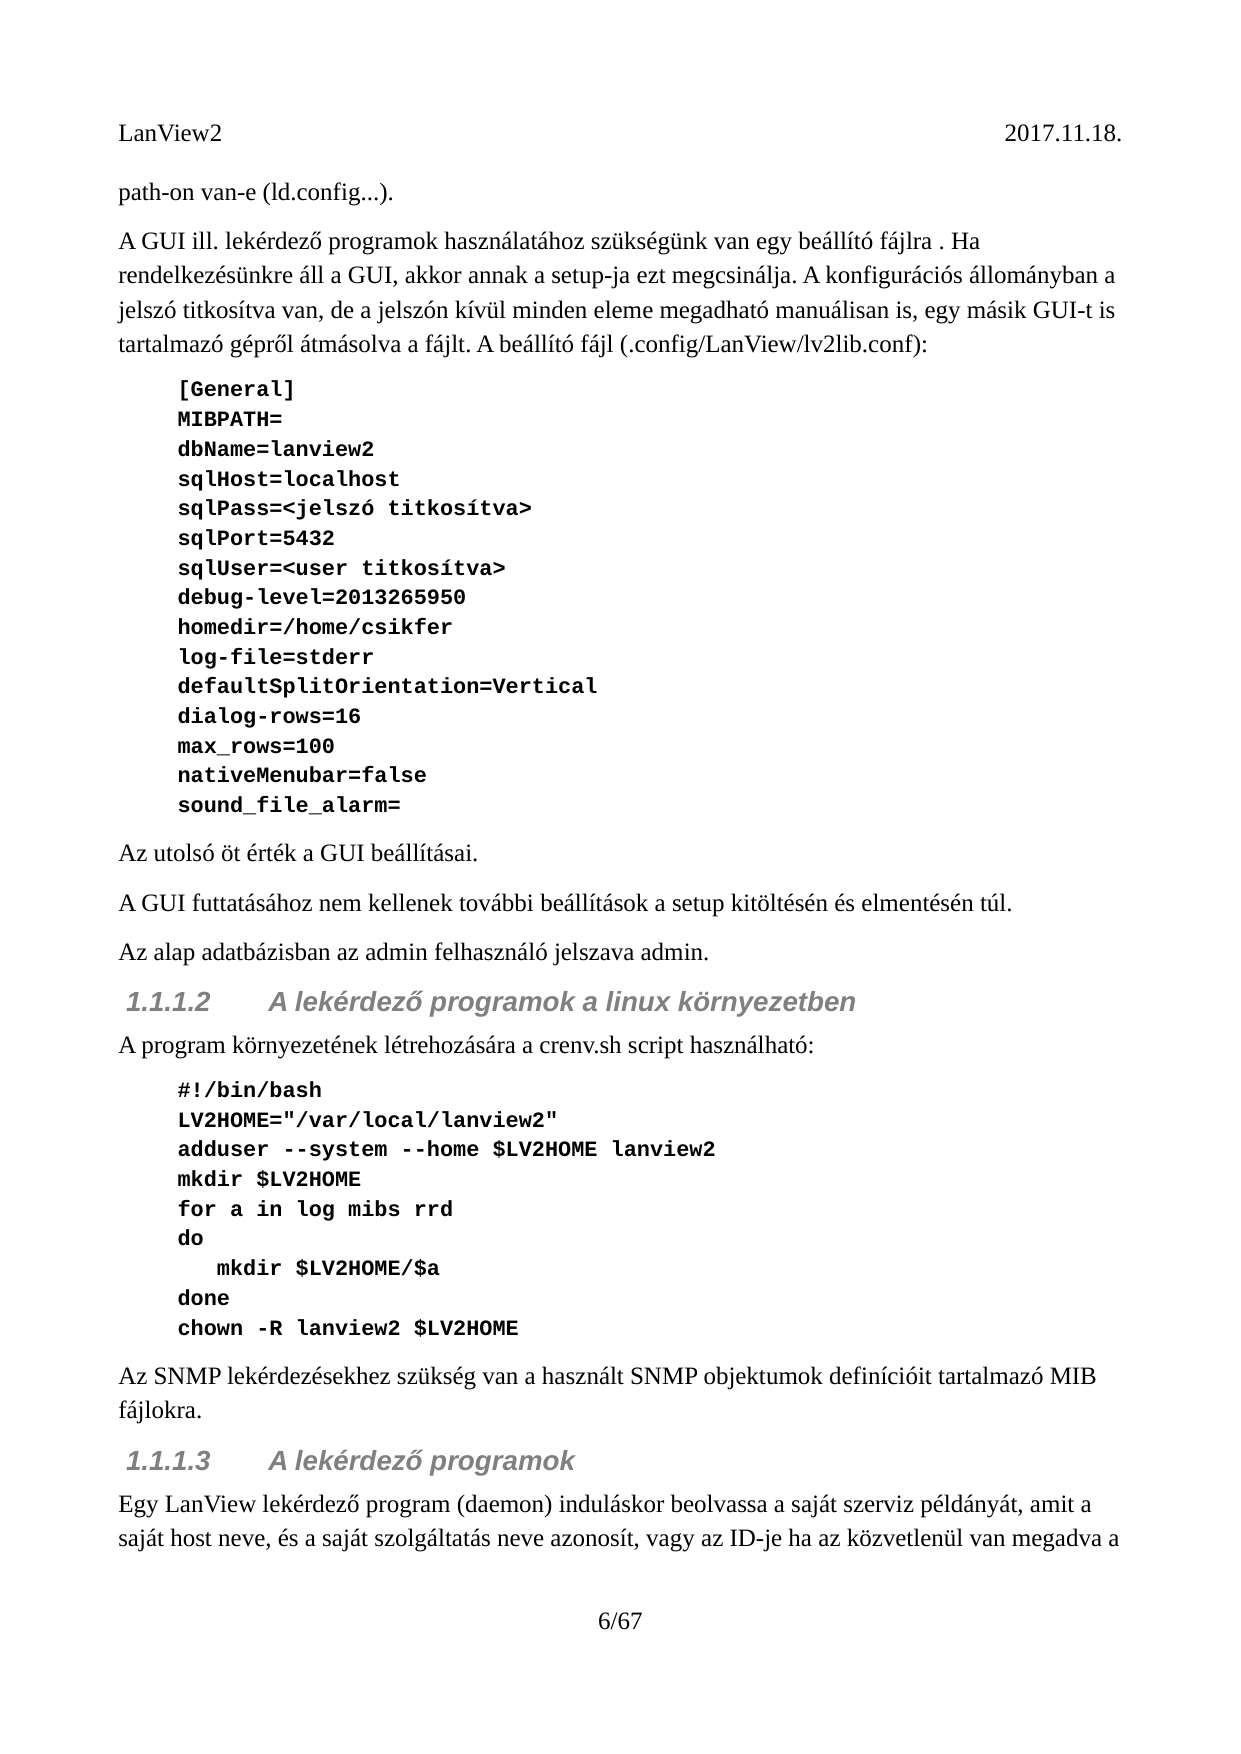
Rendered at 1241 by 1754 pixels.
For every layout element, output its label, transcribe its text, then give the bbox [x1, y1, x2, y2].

text Az SNMP lekérdezésekhez szükség van a használt SNMP objektumok definícióit tartalmazó MIB fájlokra. [118, 1361, 1122, 1424]
text A GUI futtatásához nem kellenek további beállítások a setup kitöltésén és elmentésén túl. [118, 888, 1122, 916]
text Egy LanView lekérdező program (daemon) induláskor beolvassa a saját szerviz példányát, amit a saját host neve, és a saját szolgáltatás neve azonosít, vagy az ID-je ha az közvetlenül van megadva a [118, 1489, 1122, 1552]
subtitle A lekérdező programok [118, 1444, 1122, 1476]
text A GUI ill. lekérdező programok használatához szükségünk van egy beállító fájlra . Ha rendelkezésünkre áll a GUI, akkor annak a setup-ja ezt megcsinálja. A konfigurációs állományban a jelszó titkosítva van, de a jelszón kívül minden eleme megadható manuálisan is, egy másik GUI-t is tartalmazó gépről átmásolva a fájlt. A beállító fájl (.config/LanView/lv2lib.conf): [118, 226, 1122, 358]
text path-on van-e (ld.config...). [118, 177, 1122, 206]
subtitle A lekérdező programok a linux környezetben [118, 986, 1122, 1018]
text [General] MIBPATH= dbName=lanview2 sqlHost=localhost sqlPass=<jelszó titkosítva> sqlPort=5432 sqlUser=<user titkosítva> debug-level=2013265950 homedir=/home/csikfer log-file=stderr defaultSplitOrientation=Vertical dialog-rows=16 max_rows=100 nativeMenubar=false sound_file_alarm= [177, 379, 1122, 819]
text A program környezetének létrehozására a crenv.sh script használható: [118, 1030, 1122, 1059]
text Az utolsó öt érték a GUI beállításai. [118, 838, 1122, 867]
text Az alap adatbázisban az admin felhasználó jelszava admin. [118, 937, 1122, 965]
text #!/bin/bash LV2HOME="/var/local/lanview2" adduser --system --home $LV2HOME lanview2 mkdir $LV2HOME for a in log mibs rrd do mkdir $LV2HOME/$a done chown -R lanview2 $LV2HOME [177, 1079, 1122, 1341]
